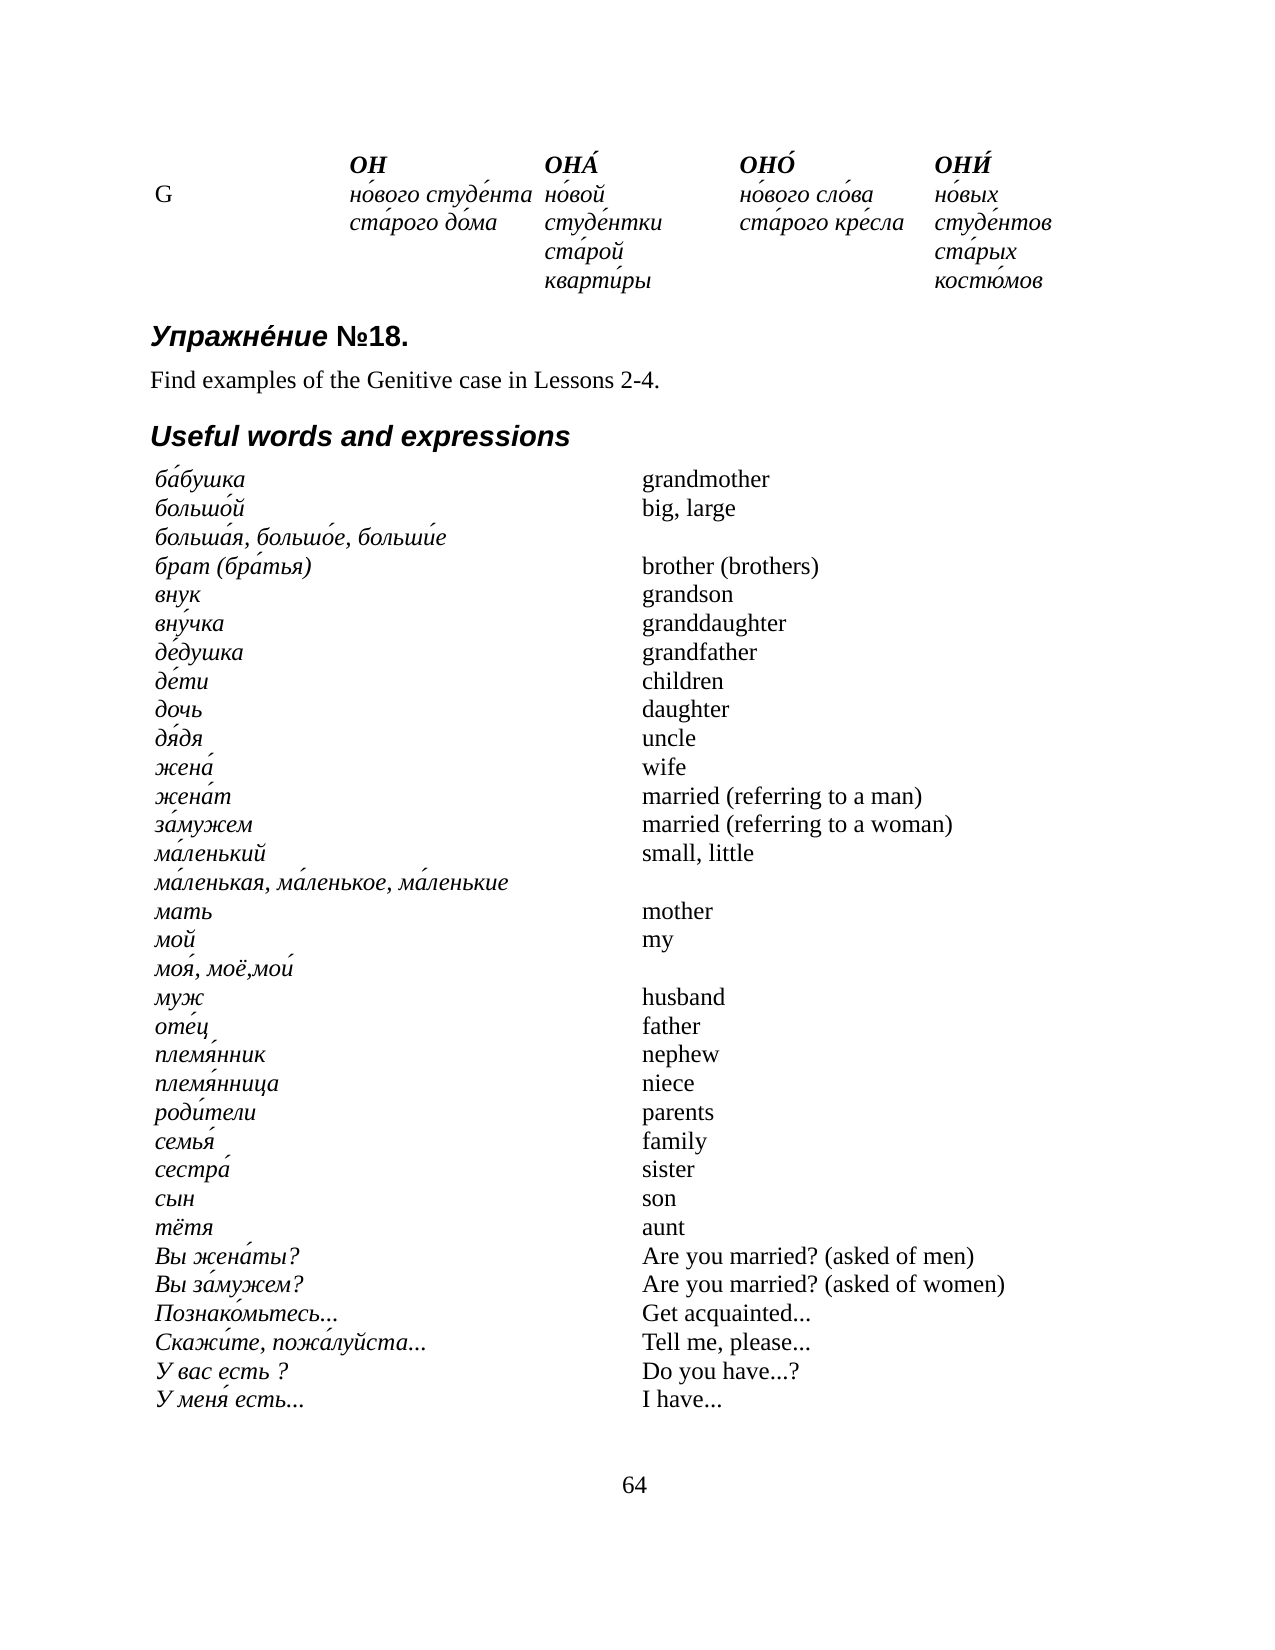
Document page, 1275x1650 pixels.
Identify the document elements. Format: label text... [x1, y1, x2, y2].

subtitle Useful words and expressions [150, 418, 1125, 452]
table_header OH [345, 150, 540, 179]
table_cell granddaughter [638, 608, 1125, 637]
table_cell Are you married? (asked of men) [638, 1241, 1125, 1269]
table_cell сын [150, 1183, 637, 1212]
table_cell но́вого студе́нта ста́рого до́ма [345, 179, 540, 294]
table_cell brother (brothers) [638, 551, 1125, 579]
table_cell married (referring to a woman) [638, 810, 1125, 838]
table_cell за́мужем [150, 810, 637, 838]
table_cell Get acquainted... [638, 1298, 1125, 1327]
subtitle Упражне́ние №18. [150, 319, 1125, 352]
table_cell big, large [638, 493, 1125, 551]
table_cell ма́ленький ма́ленькая, ма́ленькое, ма́ленькие [150, 838, 637, 896]
table_cell оте́ц [150, 1011, 637, 1039]
table_header [150, 150, 345, 179]
table_cell Tell me, please... [638, 1327, 1125, 1356]
table_cell большо́й больша́я, большо́е, больши́е [150, 493, 637, 551]
table_header grandmother [638, 465, 1125, 493]
table_cell grandson [638, 580, 1125, 608]
table_cell мой моя́, моё,мои́ [150, 925, 637, 982]
table_cell Are you married? (asked of women) [638, 1270, 1125, 1298]
table_cell Скажи́те, пожа́луйста... [150, 1327, 637, 1356]
table_cell но́вого сло́ва ста́рого кре́сла [735, 179, 930, 294]
table_cell племя́нник [150, 1040, 637, 1068]
table_cell тётя [150, 1212, 637, 1241]
table_cell married (referring to a man) [638, 781, 1125, 809]
table_cell aunt [638, 1212, 1125, 1241]
table_cell uncle [638, 723, 1125, 752]
table_cell parents [638, 1097, 1125, 1126]
table_cell nephew [638, 1040, 1125, 1068]
table_cell niece [638, 1068, 1125, 1097]
table_cell дя́дя [150, 723, 637, 752]
table_cell Вы за́мужем? [150, 1270, 637, 1298]
text Find examples of the Genitive case in Lessons 2-4. [150, 365, 1125, 393]
table_cell де́ти [150, 666, 637, 694]
table_cell husband [638, 982, 1125, 1011]
table_header ОНО́ [735, 150, 930, 179]
table_cell family [638, 1126, 1125, 1154]
table_cell роди́тели [150, 1097, 637, 1126]
table_cell У вас есть ? [150, 1356, 637, 1384]
table_cell sister [638, 1155, 1125, 1183]
table_header ба́бушка [150, 465, 637, 493]
table_cell вну́чка [150, 608, 637, 637]
table_header ОНИ́ [930, 150, 1125, 179]
table_cell I have... [638, 1385, 1125, 1413]
table_cell жена́ [150, 752, 637, 781]
table_cell G [150, 179, 345, 294]
table_cell жена́т [150, 781, 637, 809]
table_cell семья́ [150, 1126, 637, 1154]
table_cell У меня́ есть... [150, 1385, 637, 1413]
table_cell внук [150, 580, 637, 608]
table_cell wife [638, 752, 1125, 781]
table_cell son [638, 1183, 1125, 1212]
table_cell mother [638, 896, 1125, 924]
table_cell Вы жена́ты? [150, 1241, 637, 1269]
table_cell дочь [150, 695, 637, 723]
table_cell но́вой студе́нтки ста́рой кварти́ры [540, 179, 735, 294]
table_cell сестра́ [150, 1155, 637, 1183]
table_cell муж [150, 982, 637, 1011]
table_cell grandfather [638, 637, 1125, 666]
table_cell children [638, 666, 1125, 694]
table_cell small, little [638, 838, 1125, 896]
table_header ОНА́ [540, 150, 735, 179]
table_cell Познако́мьтесь... [150, 1298, 637, 1327]
table_cell Do you have...? [638, 1356, 1125, 1384]
table_cell но́вых студе́нтов ста́рых костю́мов [930, 179, 1125, 294]
table_cell my [638, 925, 1125, 982]
table_cell daughter [638, 695, 1125, 723]
table_cell father [638, 1011, 1125, 1039]
table_cell племя́нница [150, 1068, 637, 1097]
table_cell мать [150, 896, 637, 924]
table_cell де́душка [150, 637, 637, 666]
table_cell брат (бра́тья) [150, 551, 637, 579]
